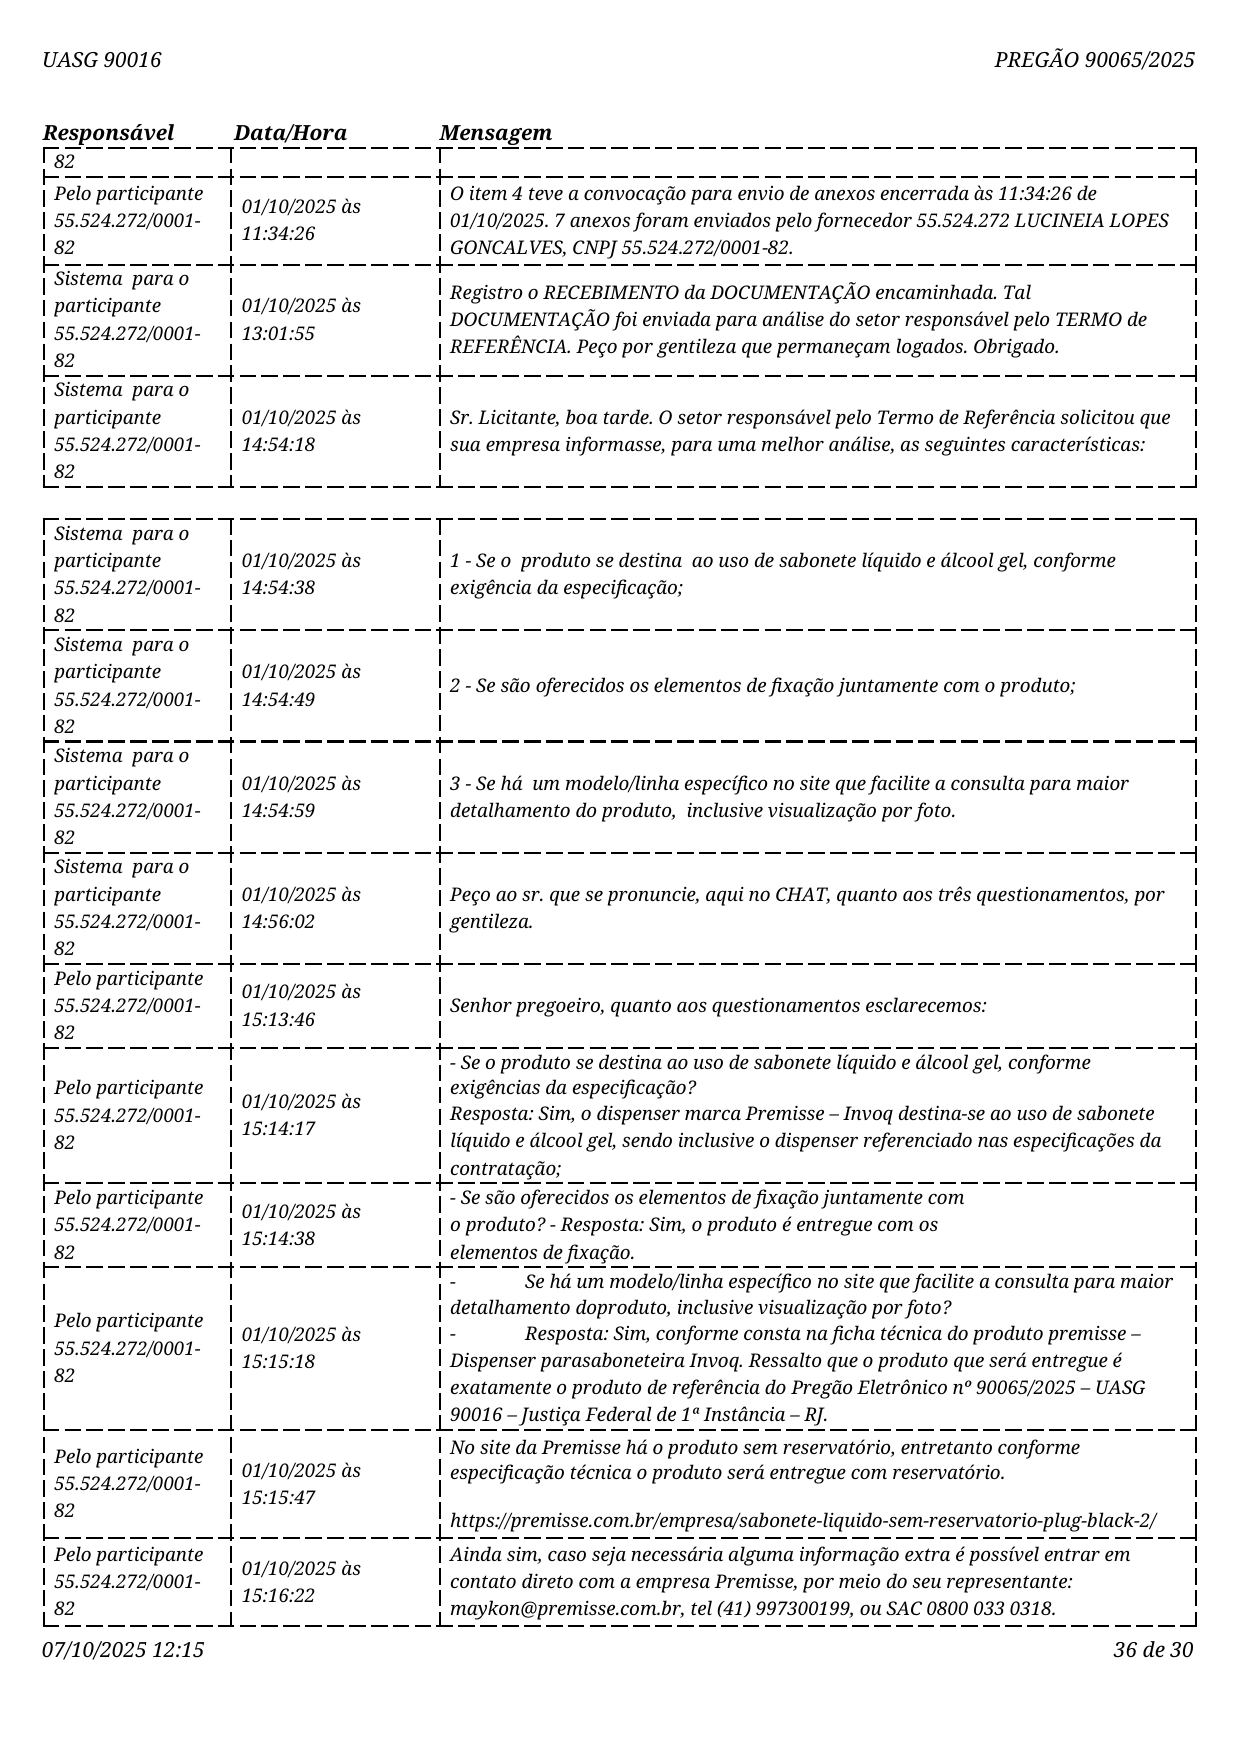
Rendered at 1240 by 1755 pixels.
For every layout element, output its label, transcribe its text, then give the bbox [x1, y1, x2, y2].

table_cell 01/10/2025 às 15:14:17 [231, 1047, 439, 1182]
table_cell Pelo participante 55.524.272/0001-82 [44, 1429, 231, 1537]
table_cell 01/10/2025 às 11:34:26 [231, 176, 439, 263]
table_cell 01/10/2025 às 15:15:18 [231, 1266, 439, 1429]
table_cell Se há um modelo/linha específico no site que facilite a consulta para maior detalhamento doproduto, inclusive visualização por foto? Resposta: Sim, conforme consta na ficha técnica do produto premisse – Dispenser parasaboneteira Invoq. Ressalto que o produto que será entregue é exatamente o produto de referência do Pregão Eletrônico nº 90065/2025 – UASG 90016 – Justiça Federal de 1ª Instância – RJ. [440, 1266, 1196, 1429]
table_cell Pelo participante 55.524.272/0001-82 [44, 1047, 231, 1182]
table_cell 01/10/2025 às 15:14:38 [231, 1182, 439, 1266]
table_cell Pelo participante 55.524.272/0001-82 [44, 176, 231, 263]
table_cell Pelo participante 55.524.272/0001-82 [44, 1537, 231, 1625]
table_header Sistema para o participante 55.524.272/0001-82 [44, 518, 231, 629]
table_cell Senhor pregoeiro, quanto aos questionamentos esclarecemos: [440, 963, 1196, 1047]
table_cell Pelo participante 55.524.272/0001-82 [44, 1266, 231, 1429]
table_cell Pelo participante 55.524.272/0001-82 [44, 963, 231, 1047]
table_cell 01/10/2025 às 14:54:18 [231, 375, 439, 486]
table_cell Ainda sim, caso seja necessária alguma informação extra é possível entrar em contato direto com a empresa Premisse, por meio do seu representante: maykon@premisse.com.br, tel (41) 997300199, ou SAC 0800 033 0318. [440, 1537, 1196, 1625]
table_cell 01/10/2025 às 15:13:46 [231, 963, 439, 1047]
table_cell Sr. Licitante, boa tarde. O setor responsável pelo Termo de Referência solicitou que sua empresa informasse, para uma melhor análise, as seguintes características: [440, 375, 1196, 486]
table_cell Sistema para o participante 55.524.272/0001-82 [44, 264, 231, 375]
table_cell 01/10/2025 às 13:01:55 [231, 264, 439, 375]
table_cell 01/10/2025 às 14:54:49 [231, 629, 439, 740]
table_cell [231, 147, 439, 176]
table_cell - Se o produto se destina ao uso de sabonete líquido e álcool gel, conforme exigências da especificação? Resposta: Sim, o dispenser marca Premisse – Invoq destina-se ao uso de sabonete líquido e álcool gel, sendo inclusive o dispenser referenciado nas especificações da contratação; [440, 1047, 1196, 1182]
table_cell 3 - Se há um modelo/linha específico no site que facilite a consulta para maior detalhamento do produto, inclusive visualização por foto. [440, 740, 1196, 852]
table_cell Sistema para o participante 55.524.272/0001-82 [44, 852, 231, 963]
table_cell 01/10/2025 às 15:16:22 [231, 1537, 439, 1625]
table_cell Pelo participante 55.524.272/0001-82 [44, 1182, 231, 1266]
table_cell Sistema para o participante 55.524.272/0001-82 [44, 740, 231, 852]
table_header 1 - Se o produto se destina ao uso de sabonete líquido e álcool gel, conforme exigência da especificação; [440, 518, 1196, 629]
table_cell 2 - Se são oferecidos os elementos de fixação juntamente com o produto; [440, 629, 1196, 740]
table_cell 01/10/2025 às 14:56:02 [231, 852, 439, 963]
table_cell Peço ao sr. que se pronuncie, aqui no CHAT, quanto aos três questionamentos, por gentileza. [440, 852, 1196, 963]
table_cell 82 [44, 147, 231, 176]
table_cell - Se são oferecidos os elementos de fixação juntamente com o produto? - Resposta: Sim, o produto é entregue com os elementos de fixação. [440, 1182, 1196, 1266]
table_cell 01/10/2025 às 14:54:59 [231, 740, 439, 852]
table_cell O item 4 teve a convocação para envio de anexos encerrada às 11:34:26 de 01/10/2025. 7 anexos foram enviados pelo fornecedor 55.524.272 LUCINEIA LOPES GONCALVES, CNPJ 55.524.272/0001-82. [440, 176, 1196, 263]
table_cell [440, 147, 1196, 176]
table_header 01/10/2025 às 14:54:38 [231, 518, 439, 629]
table_cell Sistema para o participante 55.524.272/0001-82 [44, 629, 231, 740]
table_cell No site da Premisse há o produto sem reservatório, entretanto conforme especificação técnica o produto será entregue com reservatório. https://premisse.com.br/empresa/sabonete-liquido-sem-reservatorio-plug-black-2/ [440, 1429, 1196, 1537]
table_cell Registro o RECEBIMENTO da DOCUMENTAÇÃO encaminhada. Tal DOCUMENTAÇÃO foi enviada para análise do setor responsável pelo TERMO de REFERÊNCIA. Peço por gentileza que permaneçam logados. Obrigado. [440, 264, 1196, 375]
table_cell 01/10/2025 às 15:15:47 [231, 1429, 439, 1537]
table_cell Sistema para o participante 55.524.272/0001-82 [44, 375, 231, 486]
